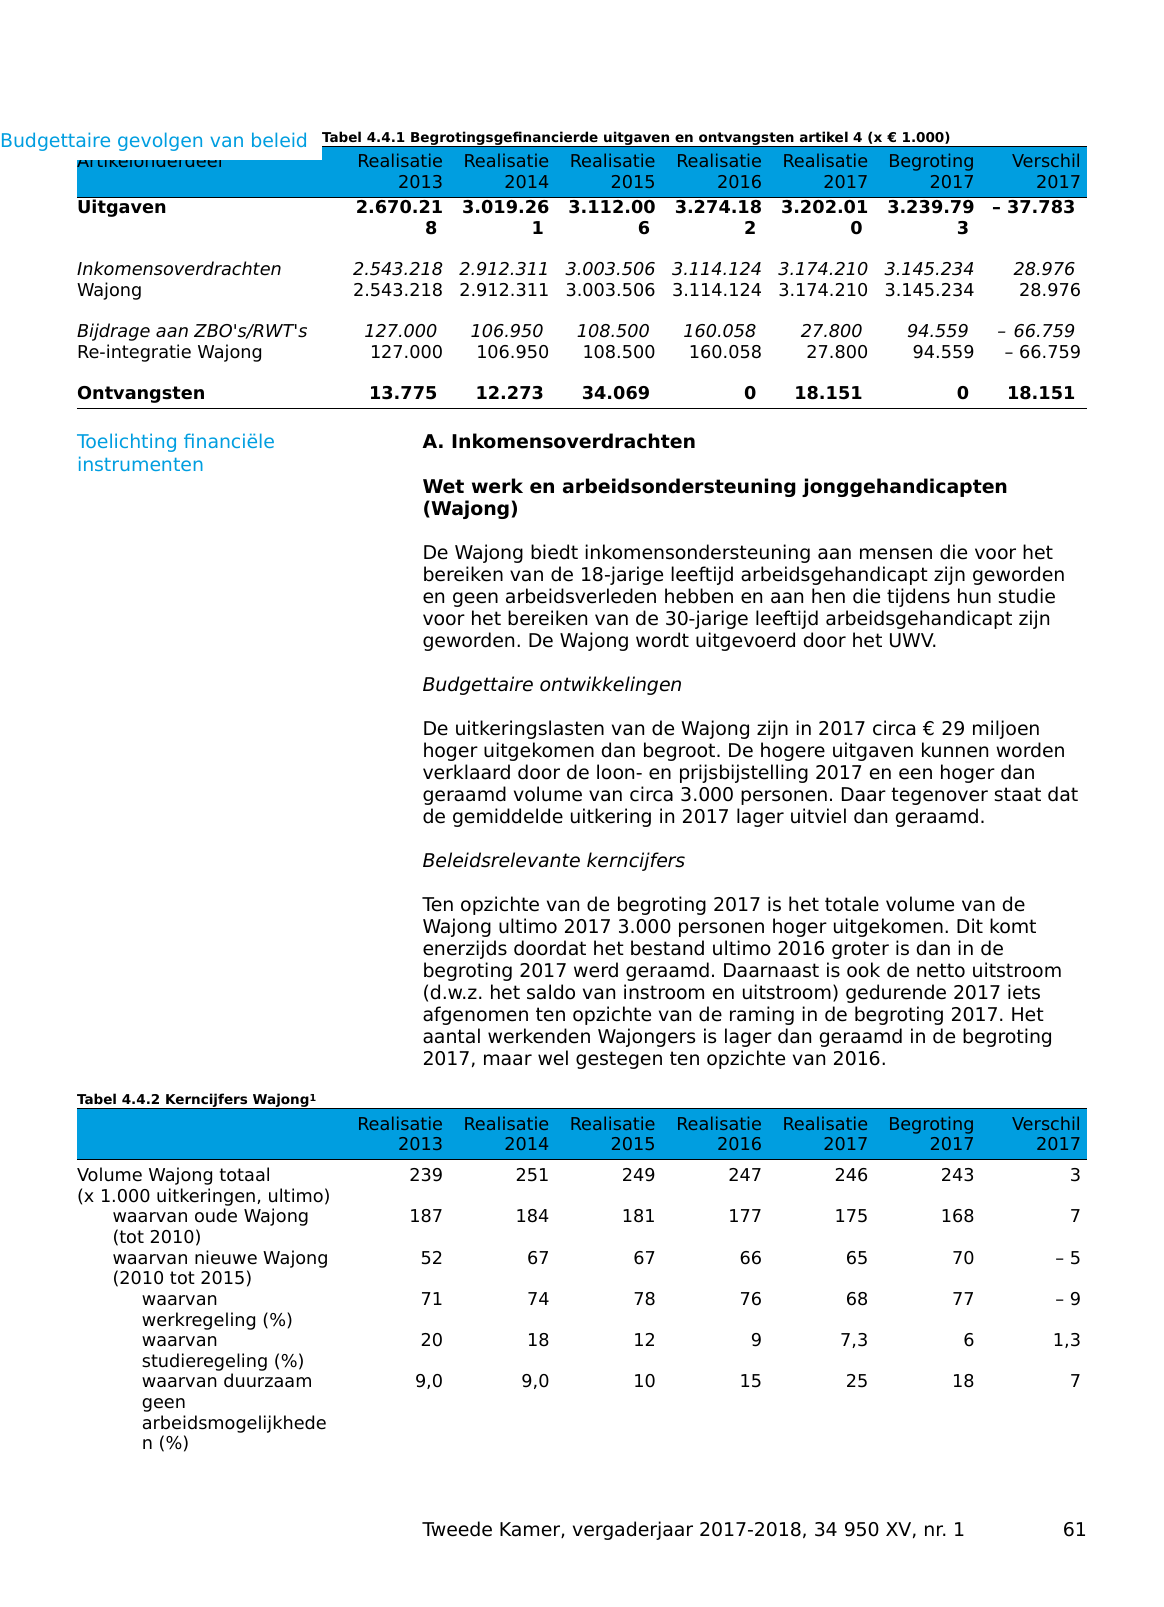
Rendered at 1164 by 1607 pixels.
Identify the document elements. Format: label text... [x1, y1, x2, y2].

table_cell 9,0 [343, 1371, 449, 1454]
table_cell 3.114.124 [661, 259, 768, 280]
table_cell Re-integratie Wajong [77, 342, 342, 362]
table_cell 177 [661, 1206, 768, 1248]
table_cell 3.202.010 [768, 198, 874, 238]
table_cell 184 [449, 1206, 555, 1248]
table_cell [77, 1289, 106, 1330]
table_cell 94.559 [874, 342, 980, 362]
table_cell 106.950 [449, 342, 555, 362]
table_cell [555, 362, 661, 383]
table_cell 6 [874, 1330, 980, 1371]
table_cell [77, 1371, 106, 1454]
table_cell [343, 239, 449, 259]
table_cell Realisatie 2016 [661, 1109, 768, 1159]
table_cell 3.239.793 [874, 198, 980, 238]
table_cell [77, 1109, 342, 1159]
table_cell 3.114.124 [661, 280, 768, 300]
table_cell Bijdrage aan ZBO's/RWT's [77, 321, 342, 342]
table_cell [661, 362, 768, 383]
table_cell Realisatie 2017 [768, 1109, 874, 1159]
table_cell 246 [768, 1160, 874, 1206]
table_cell 7 [980, 1206, 1087, 1248]
table_cell 2.912.311 [449, 280, 555, 300]
table_cell 168 [874, 1206, 980, 1248]
table_cell Verschil 2017 [980, 1109, 1087, 1159]
table_cell [980, 362, 1087, 383]
table_cell [768, 239, 874, 259]
text De Wajong biedt inkomensondersteuning aan mensen die voor het bereiken van de 18-jarige leeftijd arbeidsgehandicapt zijn geworden en geen arbeidsverleden hebben en aan hen die tijdens hun studie voor het bereiken van de 30-jarige leeftijd arbeidsgehandicapt zijn geworden. De Wajong wordt uitgevoerd door het UWV. [422, 542, 1087, 652]
table_cell 18 [449, 1330, 555, 1371]
table_cell 3 [980, 1160, 1087, 1206]
table_cell 108.500 [555, 342, 661, 362]
table_cell – 5 [980, 1248, 1087, 1289]
table_cell Begroting 2017 [874, 1109, 980, 1159]
table_cell 28.976 [980, 280, 1087, 300]
table_cell 9 [661, 1330, 768, 1371]
table_cell 3.003.506 [555, 259, 661, 280]
table_cell 65 [768, 1248, 874, 1289]
table_cell 243 [874, 1160, 980, 1206]
table_cell 70 [874, 1248, 980, 1289]
table_cell 67 [449, 1248, 555, 1289]
table_cell 3.145.234 [874, 280, 980, 300]
table_cell 7 [980, 1371, 1087, 1454]
table_cell 77 [874, 1289, 980, 1330]
table_cell 3.174.210 [768, 259, 874, 280]
table_cell 71 [343, 1289, 449, 1330]
table_cell [661, 239, 768, 259]
table_cell [106, 1371, 136, 1454]
table_cell 25 [768, 1371, 874, 1454]
table_header Tabel 4.4.2 Kerncijfers Wajong1 [77, 1092, 1087, 1108]
table_cell 239 [343, 1160, 449, 1206]
table_header Tabel 4.4.1 Begrotingsgefinancierde uitgaven en ontvangsten artikel 4 (x € 1.000) [0, 130, 1087, 160]
table_cell 181 [555, 1206, 661, 1248]
table_cell 18.151 [768, 383, 874, 408]
table_cell Realisatie 2014 [449, 147, 555, 197]
table_cell [874, 239, 980, 259]
table_cell 3.174.210 [768, 280, 874, 300]
text Ten opzichte van de begroting 2017 is het totale volume van de Wajong ultimo 2017 3.000 personen hoger uitgekomen. Dit komt enerzijds doordat het bestand ultimo 2016 groter is dan in de begroting 2017 werd geraamd. Daarnaast is ook de netto uitstroom (d.w.z. het saldo van instroom en uitstroom) gedurende 2017 iets afgenomen ten opzichte van de raming in de begroting 2017. Het aantal werkenden Wajongers is lager dan geraamd in de begroting 2017, maar wel gestegen ten opzichte van 2016. [422, 894, 1087, 1070]
table_cell waarvan werkregeling (%) [136, 1289, 342, 1330]
table_cell Realisatie 2017 [768, 147, 874, 197]
table_cell 78 [555, 1289, 661, 1330]
table_cell [555, 239, 661, 259]
table_cell – 37.783 [980, 198, 1087, 238]
table_cell 160.058 [661, 342, 768, 362]
table_cell 1,3 [980, 1330, 1087, 1371]
table_cell [77, 1248, 106, 1289]
table_cell 2.670.218 [343, 198, 449, 238]
table_cell 12.273 [449, 383, 555, 408]
table_cell 3.112.006 [555, 198, 661, 238]
table_cell Realisatie 2014 [449, 1109, 555, 1159]
table_cell [343, 300, 449, 321]
table_cell 247 [661, 1160, 768, 1206]
table_cell 3.019.261 [449, 198, 555, 238]
table_cell 13.775 [343, 383, 449, 408]
table_cell 94.559 [874, 321, 980, 342]
text Toelichting financiële instrumenten [77, 431, 399, 475]
table_cell Realisatie 2015 [555, 1109, 661, 1159]
table_cell 34.069 [555, 383, 661, 408]
subtitle Beleidsrelevante kerncijfers [422, 850, 1087, 872]
table_cell [980, 239, 1087, 259]
table_cell [77, 1330, 106, 1371]
table_cell 127.000 [343, 321, 449, 342]
table_cell – 9 [980, 1289, 1087, 1330]
table_cell 3.003.506 [555, 280, 661, 300]
table_cell 175 [768, 1206, 874, 1248]
table_cell Begroting 2017 [874, 147, 980, 197]
table_cell 108.500 [555, 321, 661, 342]
table_cell 15 [661, 1371, 768, 1454]
table_cell 2.543.218 [343, 259, 449, 280]
table_cell [980, 300, 1087, 321]
table_cell 20 [343, 1330, 449, 1371]
table_cell Verschil 2017 [980, 147, 1087, 197]
table_cell Realisatie 2013 [343, 1109, 449, 1159]
table_cell 18.151 [980, 383, 1087, 408]
table_cell [77, 239, 342, 259]
table_cell Uitgaven [77, 198, 342, 238]
table_cell [661, 300, 768, 321]
table_cell 187 [343, 1206, 449, 1248]
table_cell waarvan oude Wajong (tot 2010) [106, 1206, 342, 1248]
table_cell 7,3 [768, 1330, 874, 1371]
table_cell 52 [343, 1248, 449, 1289]
table_cell Inkomensoverdrachten [77, 259, 342, 280]
table_cell [768, 362, 874, 383]
subtitle A. Inkomensoverdrachten [422, 431, 1087, 453]
table_cell [77, 1206, 106, 1248]
table_cell 27.800 [768, 342, 874, 362]
table_cell 12 [555, 1330, 661, 1371]
table_cell 18 [874, 1371, 980, 1454]
table_cell [77, 362, 342, 383]
subtitle Budgettaire ontwikkelingen [422, 674, 1087, 696]
table_cell 74 [449, 1289, 555, 1330]
table_cell 251 [449, 1160, 555, 1206]
table_cell 0 [874, 383, 980, 408]
table_cell 3.274.182 [661, 198, 768, 238]
table_cell 10 [555, 1371, 661, 1454]
table_cell Realisatie 2013 [343, 147, 449, 197]
table_cell 106.950 [449, 321, 555, 342]
text De uitkeringslasten van de Wajong zijn in 2017 circa € 29 miljoen hoger uitgekomen dan begroot. De hogere uitgaven kunnen worden verklaard door de loon- en prijsbijstelling 2017 en een hoger dan geraamd volume van circa 3.000 personen. Daar tegenover staat dat de gemiddelde uitkering in 2017 lager uitviel dan geraamd. [422, 718, 1087, 828]
table_cell waarvan studieregeling (%) [136, 1330, 342, 1371]
table_cell 2.912.311 [449, 259, 555, 280]
table_cell 127.000 [343, 342, 449, 362]
table_cell [449, 362, 555, 383]
table_cell waarvan duurzaam geen arbeidsmogelijkheden (%) [136, 1371, 342, 1454]
table_cell waarvan nieuwe Wajong (2010 tot 2015) [106, 1248, 342, 1289]
table_cell 76 [661, 1289, 768, 1330]
table_cell [343, 362, 449, 383]
table_cell [106, 1330, 136, 1371]
table_cell – 66.759 [980, 342, 1087, 362]
table_cell 27.800 [768, 321, 874, 342]
table_cell [874, 300, 980, 321]
table_cell Realisatie 2016 [661, 147, 768, 197]
table_cell Volume Wajong totaal (x 1.000 uitkeringen, ultimo) [77, 1160, 342, 1206]
table_cell 0 [661, 383, 768, 408]
table_cell [449, 239, 555, 259]
table_cell [106, 1289, 136, 1330]
table_cell Ontvangsten [77, 383, 342, 408]
table_cell 249 [555, 1160, 661, 1206]
table_cell [77, 300, 342, 321]
table_cell 2.543.218 [343, 280, 449, 300]
table_cell [449, 300, 555, 321]
table_cell [555, 300, 661, 321]
table_cell 66 [661, 1248, 768, 1289]
table_cell 9,0 [449, 1371, 555, 1454]
table_cell [768, 300, 874, 321]
subtitle Wet werk en arbeidsondersteuning jonggehandicapten (Wajong) [422, 476, 1087, 519]
table_cell Realisatie 2015 [555, 147, 661, 197]
table_cell 160.058 [661, 321, 768, 342]
table_cell Artikelonderdeel [77, 147, 342, 197]
table_cell 68 [768, 1289, 874, 1330]
table_cell Wajong [77, 280, 342, 300]
table_cell – 66.759 [980, 321, 1087, 342]
table_cell 67 [555, 1248, 661, 1289]
table_cell 28.976 [980, 259, 1087, 280]
table_cell [874, 362, 980, 383]
table_cell 3.145.234 [874, 259, 980, 280]
